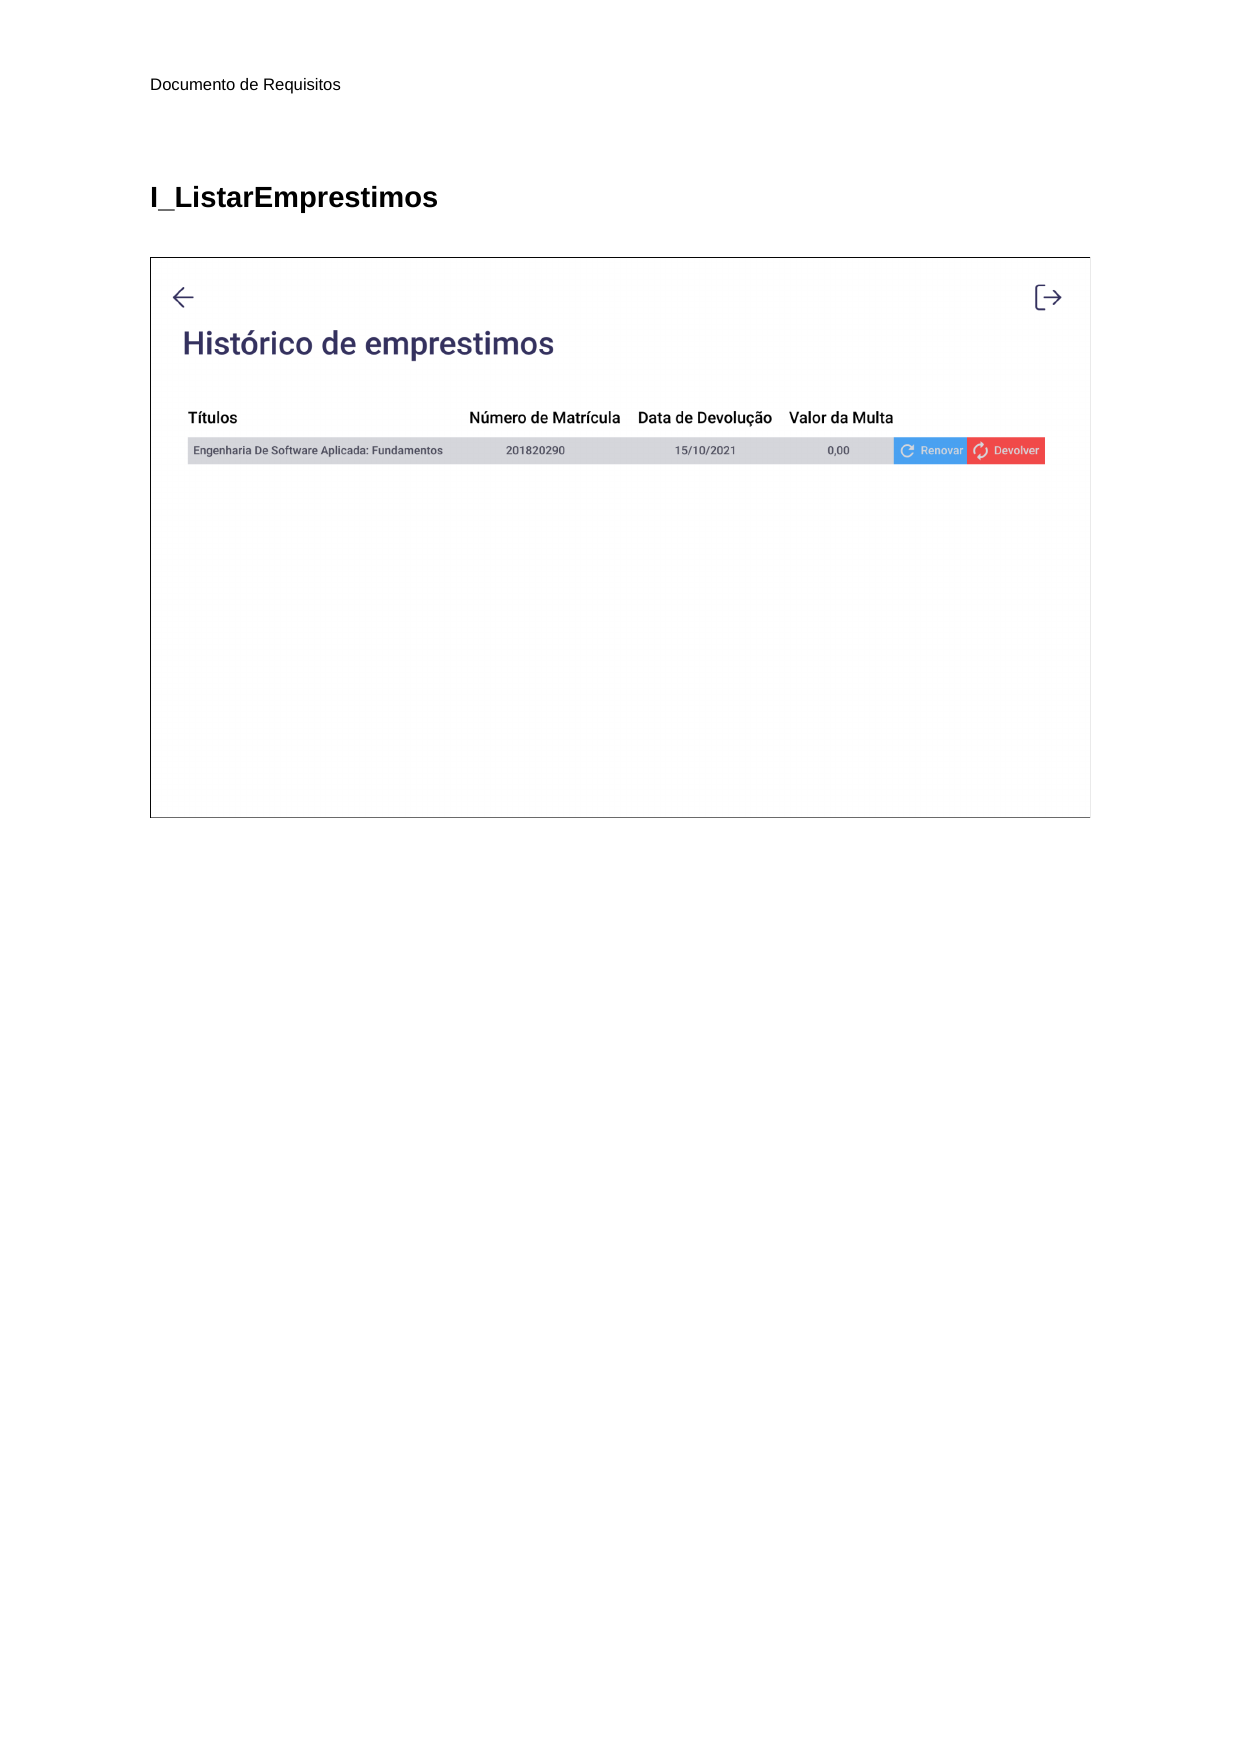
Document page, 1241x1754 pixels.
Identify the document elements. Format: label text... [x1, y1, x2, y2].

picture [150, 257, 1091, 818]
text I_ListarEmprestimos [150, 180, 1090, 214]
